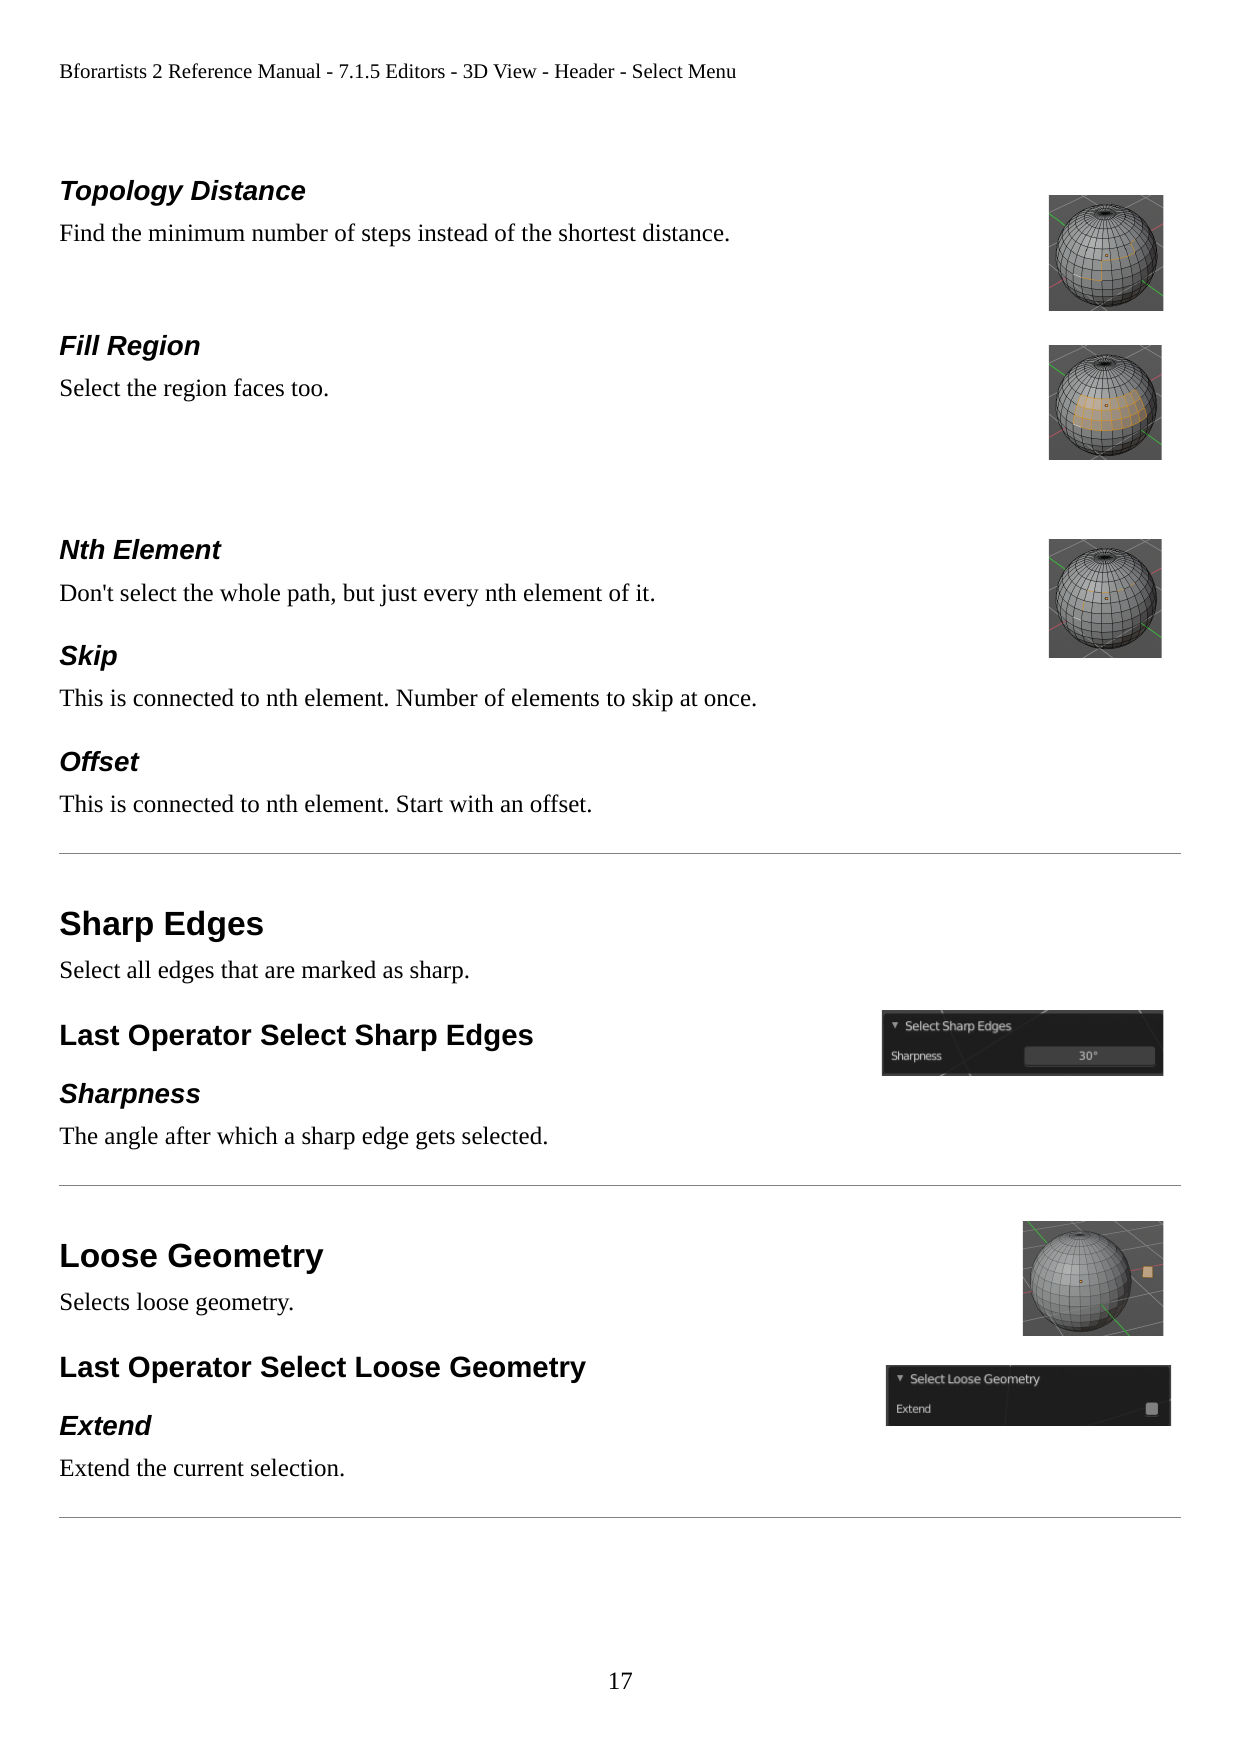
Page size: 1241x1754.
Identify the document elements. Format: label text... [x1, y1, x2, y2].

subtitle Nth Element [59, 533, 1181, 565]
text Don't select the whole path, but just every nth element of it. [59, 578, 1048, 606]
text [1164, 1287, 1181, 1315]
picture [1048, 539, 1162, 658]
text Extend the current selection. [59, 1453, 1181, 1482]
subtitle Sharp Edges [59, 903, 1181, 942]
picture [1022, 1221, 1164, 1336]
subtitle Last Operator Select Sharp Edges [59, 1018, 881, 1052]
subtitle [1164, 1236, 1181, 1274]
subtitle Skip [59, 639, 1181, 671]
subtitle Topology Distance [59, 174, 1181, 206]
subtitle Last Operator Select Loose Geometry [59, 1350, 1181, 1384]
subtitle Fill Region [59, 329, 1181, 361]
subtitle Sharpness [59, 1077, 1181, 1109]
picture [885, 1365, 1172, 1426]
subtitle Extend [59, 1409, 1181, 1441]
picture [881, 1010, 1164, 1076]
subtitle Offset [59, 745, 1181, 777]
picture [1048, 345, 1162, 460]
text Select all edges that are marked as sharp. [59, 955, 1181, 983]
text This is connected to nth element. Number of elements to skip at once. [59, 683, 1181, 712]
subtitle Loose Geometry [59, 1236, 1022, 1274]
text This is connected to nth element. Start with an offset. [59, 789, 1181, 818]
text Select the region faces too. [59, 373, 1048, 402]
picture [1048, 195, 1164, 311]
text Selects loose geometry. [59, 1287, 1022, 1315]
text The angle after which a sharp edge gets selected. [59, 1121, 1181, 1150]
text Find the minimum number of steps instead of the shortest distance. [59, 218, 1048, 247]
